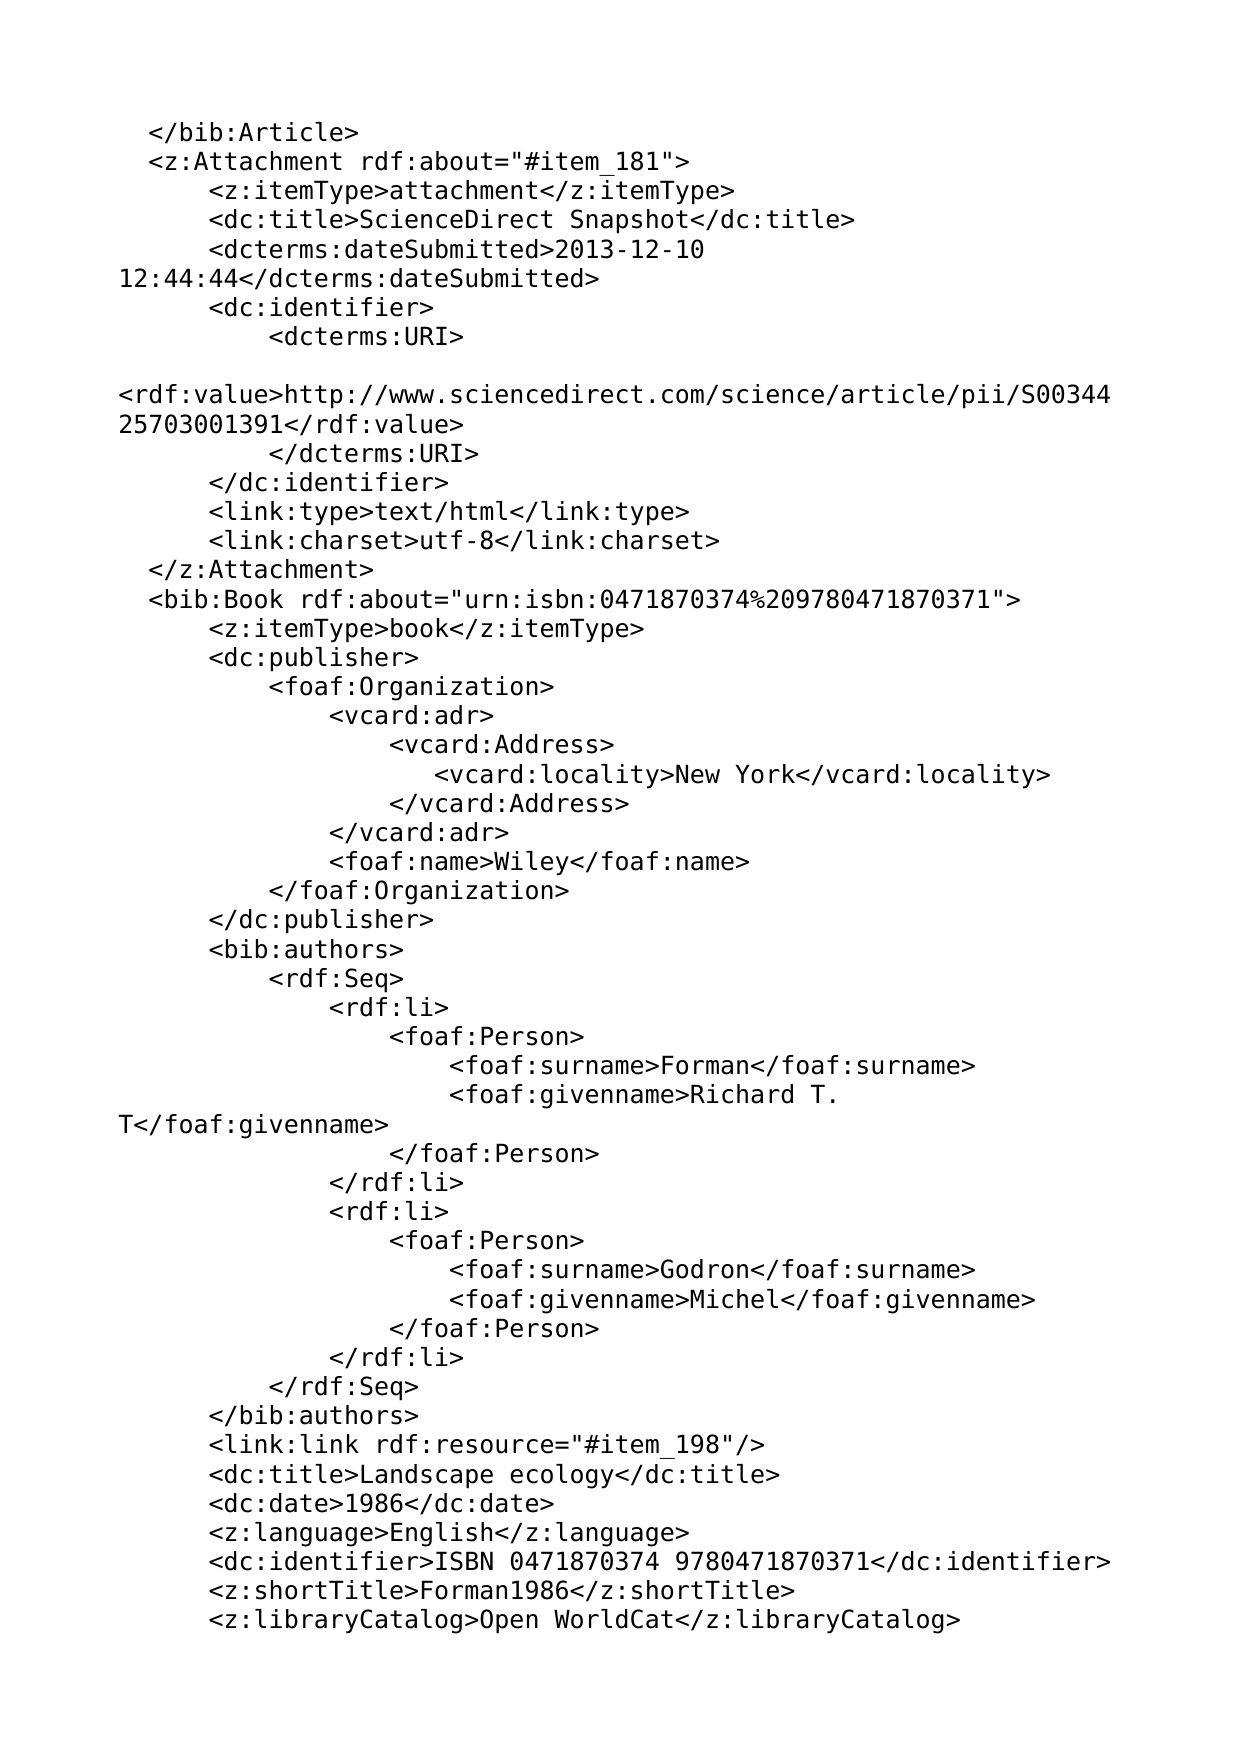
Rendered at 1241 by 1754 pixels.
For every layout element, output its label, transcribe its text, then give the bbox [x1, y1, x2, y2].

text </bib:Article> <z:Attachment rdf:about="#item_181"> <z:itemType>attachment</z:itemType> <dc:title>ScienceDirect Snapshot</dc:title> <dcterms:dateSubmitted>2013-12-10 12:44:44</dcterms:dateSubmitted> <dc:identifier> <dcterms:URI> <rdf:value>http://www.sciencedirect.com/science/article/pii/S0034425703001391</rdf:value> </dcterms:URI> </dc:identifier> <link:type>text/html</link:type> <link:charset>utf-8</link:charset> </z:Attachment> <bib:Book rdf:about="urn:isbn:0471870374%209780471870371"> <z:itemType>book</z:itemType> <dc:publisher> <foaf:Organization> <vcard:adr> <vcard:Address> <vcard:locality>New York</vcard:locality> </vcard:Address> </vcard:adr> <foaf:name>Wiley</foaf:name> </foaf:Organization> </dc:publisher> <bib:authors> <rdf:Seq> <rdf:li> <foaf:Person> <foaf:surname>Forman</foaf:surname> <foaf:givenname>Richard T. T</foaf:givenname> </foaf:Person> </rdf:li> <rdf:li> <foaf:Person> <foaf:surname>Godron</foaf:surname> <foaf:givenname>Michel</foaf:givenname> </foaf:Person> </rdf:li> </rdf:Seq> </bib:authors> <link:link rdf:resource="#item_198"/> <dc:title>Landscape ecology</dc:title> <dc:date>1986</dc:date> <z:language>English</z:language> <dc:identifier>ISBN 0471870374 9780471870371</dc:identifier> <z:shortTitle>Forman1986</z:shortTitle> <z:libraryCatalog>Open WorldCat</z:libraryCatalog> [118, 118, 1122, 1635]
